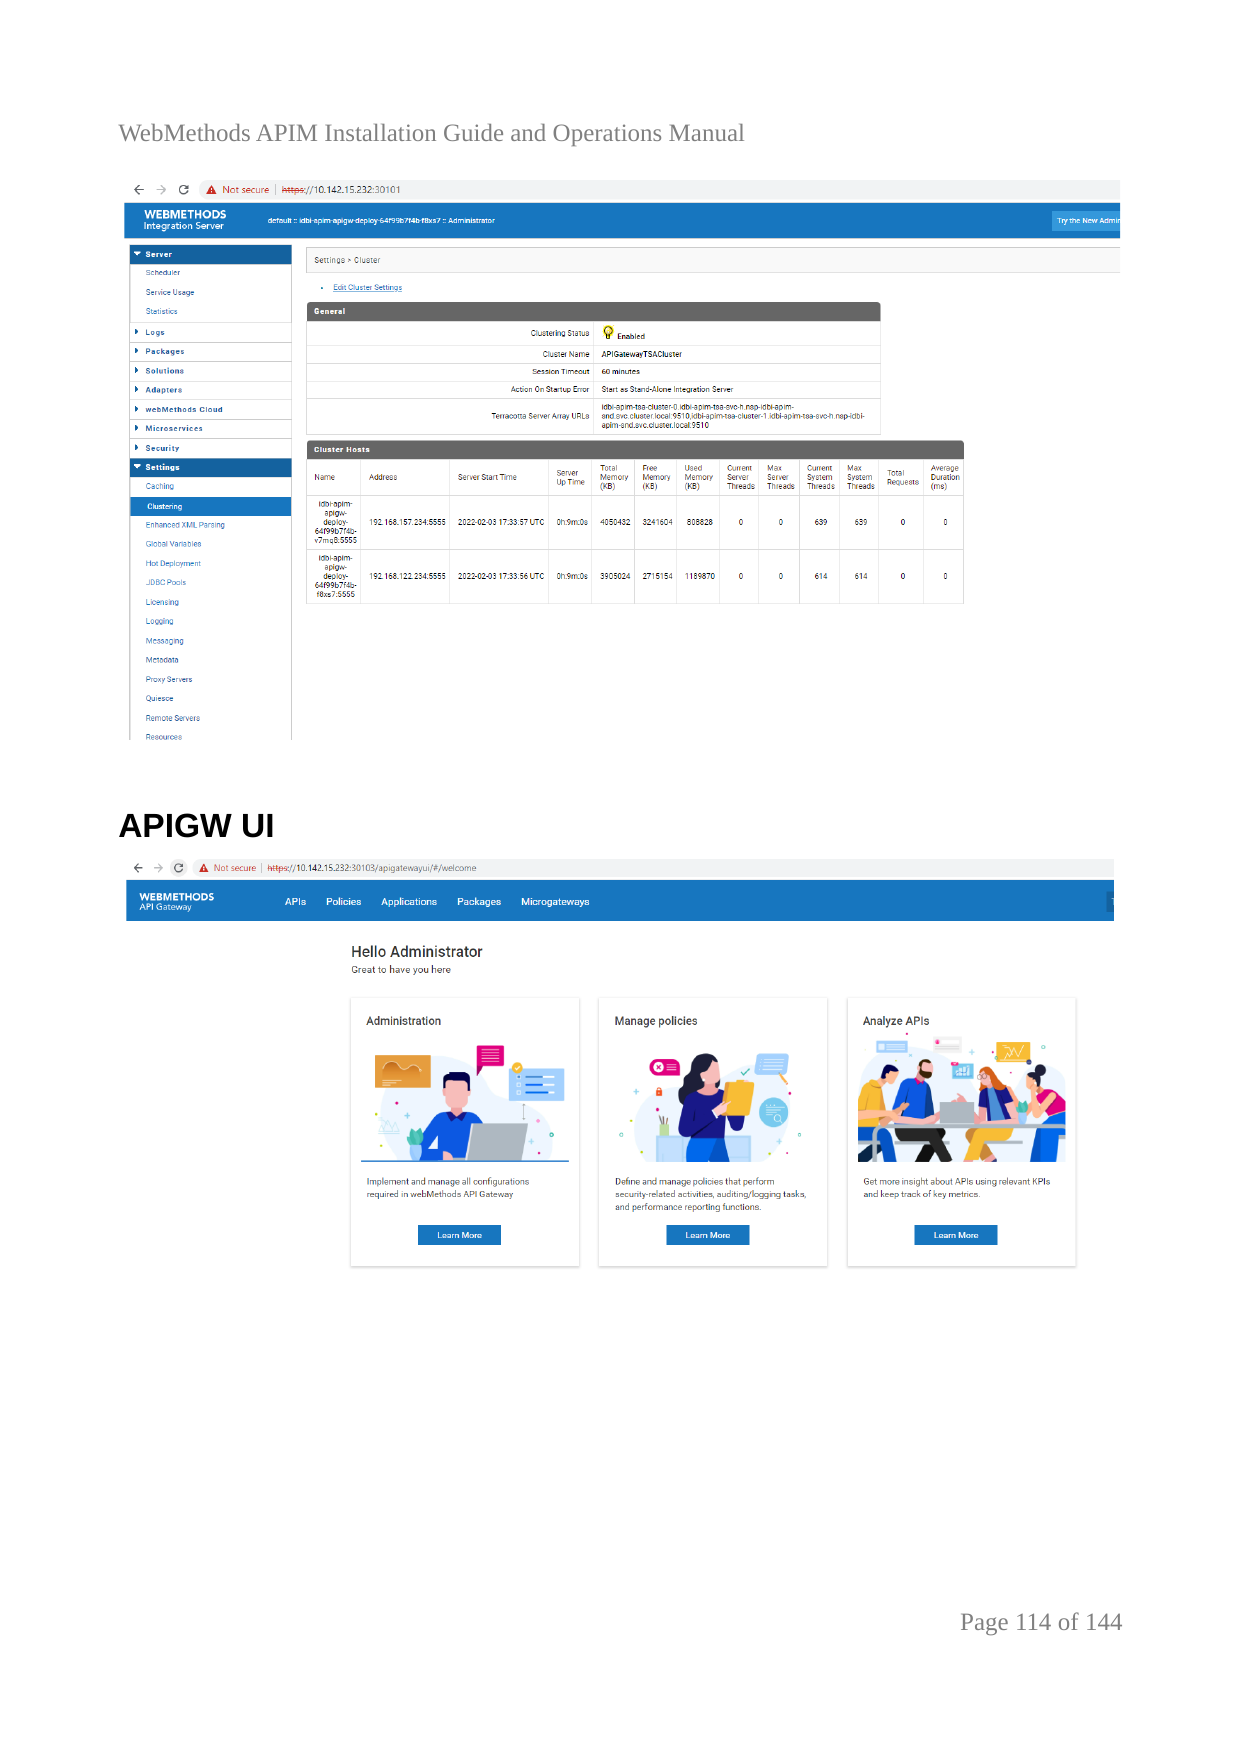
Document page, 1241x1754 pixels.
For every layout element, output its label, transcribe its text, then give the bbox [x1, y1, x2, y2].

picture [126, 856, 1114, 1327]
picture [124, 178, 1121, 740]
subtitle APIGW UI [118, 805, 1122, 844]
